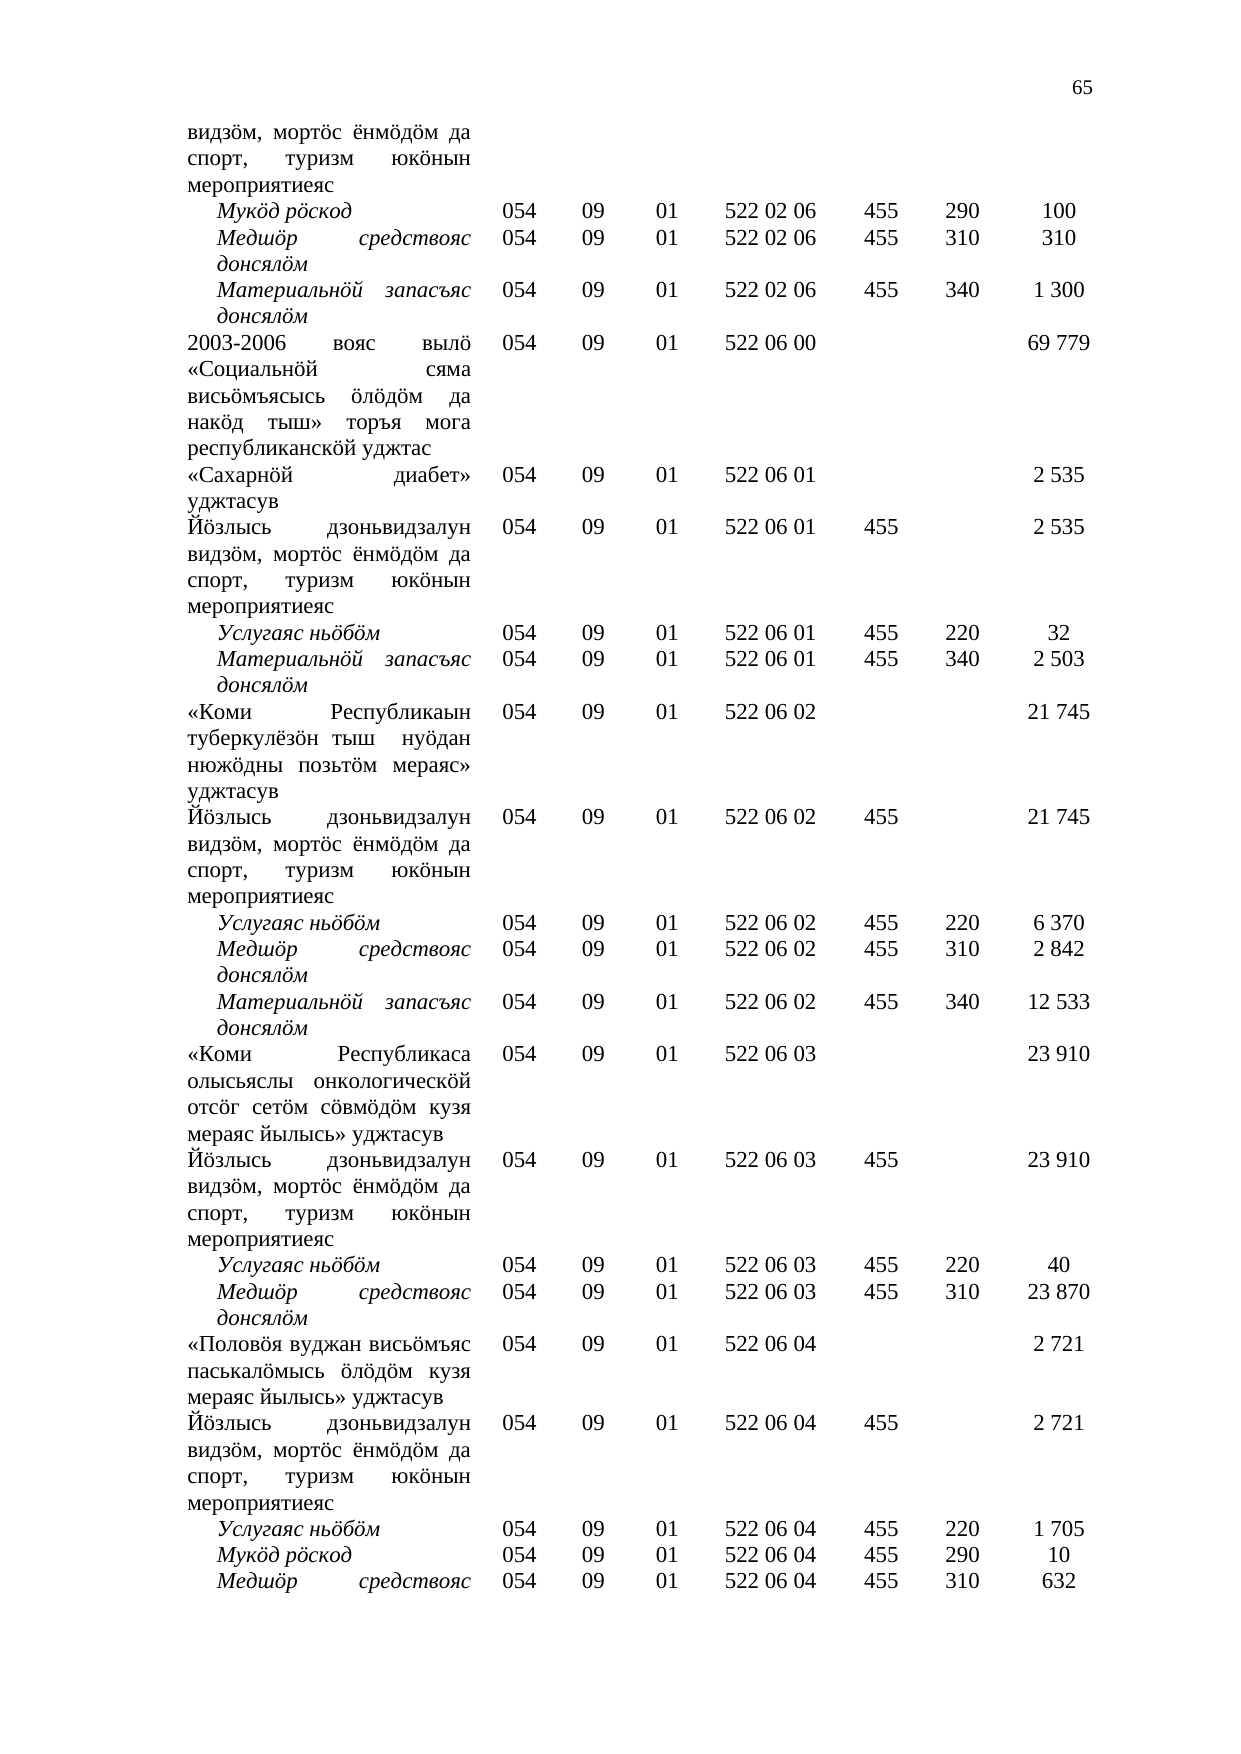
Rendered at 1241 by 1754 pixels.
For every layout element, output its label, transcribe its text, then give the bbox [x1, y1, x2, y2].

table_cell 455 [837, 909, 925, 935]
table_cell [837, 698, 925, 803]
table_cell 455 [837, 1410, 925, 1515]
table_cell 100 [999, 197, 1118, 223]
table_cell 6 370 [999, 909, 1118, 935]
table_cell 09 [556, 935, 630, 988]
table_cell 01 [630, 619, 704, 645]
table_cell 23 910 [999, 1146, 1118, 1251]
table_cell 09 [556, 698, 630, 803]
table_cell «Коми Республикаын туберкулёзöн тыш нуöдан нюжöдны позьтöм мераяс» уджтасув [176, 698, 482, 803]
table_cell 01 [630, 276, 704, 329]
table_cell 054 [482, 1146, 556, 1251]
table_cell 522 06 04 [704, 1330, 837, 1409]
table_cell 01 [630, 1251, 704, 1278]
table_cell Материальнöй запасъяс донсялöм [176, 988, 482, 1041]
table_cell [925, 329, 999, 461]
table_cell 455 [837, 224, 925, 276]
table_cell [556, 118, 630, 197]
table_cell 09 [556, 461, 630, 513]
table_cell 522 02 06 [704, 197, 837, 223]
table_cell Услугаяс ньöбöм [176, 1251, 482, 1278]
table_cell 054 [482, 935, 556, 988]
table_cell 01 [630, 909, 704, 935]
table_cell 1 705 [999, 1515, 1118, 1541]
table_cell 09 [556, 1041, 630, 1146]
table_cell [837, 1330, 925, 1409]
table_cell 340 [925, 645, 999, 698]
table_cell 054 [482, 1541, 556, 1568]
table_cell [482, 118, 556, 197]
table_cell 054 [482, 619, 556, 645]
table_cell 455 [837, 514, 925, 619]
table_cell 1 300 [999, 276, 1118, 329]
table_cell 290 [925, 197, 999, 223]
table_cell 455 [837, 1278, 925, 1330]
table_cell 522 06 02 [704, 988, 837, 1041]
table_cell «Сахарнöй диабет» уджтасув [176, 461, 482, 513]
table_cell 09 [556, 1278, 630, 1330]
table_cell 054 [482, 803, 556, 909]
table_cell 632 [999, 1568, 1118, 1594]
table_cell 09 [556, 276, 630, 329]
table_cell [837, 461, 925, 513]
table_cell видзöм, мортöс ёнмöдöм да спорт, туризм юкöнын мероприятиеяс [176, 118, 482, 197]
table_cell 054 [482, 1251, 556, 1278]
table_cell 2 503 [999, 645, 1118, 698]
table_cell Медшöр средствояс донсялöм [176, 935, 482, 988]
table_cell 522 06 02 [704, 909, 837, 935]
table_cell 054 [482, 1278, 556, 1330]
table_cell 2 842 [999, 935, 1118, 988]
table_cell 32 [999, 619, 1118, 645]
table_cell [925, 514, 999, 619]
table_cell [837, 118, 925, 197]
table_cell 054 [482, 514, 556, 619]
table_cell 09 [556, 645, 630, 698]
table_cell 054 [482, 329, 556, 461]
table_cell Услугаяс ньöбöм [176, 619, 482, 645]
table_cell 09 [556, 1541, 630, 1568]
table_cell 310 [925, 935, 999, 988]
table_cell 09 [556, 619, 630, 645]
table_cell 522 02 06 [704, 276, 837, 329]
table_cell 054 [482, 461, 556, 513]
table_cell 21 745 [999, 698, 1118, 803]
table_cell 220 [925, 909, 999, 935]
table_cell Услугаяс ньöбöм [176, 909, 482, 935]
table_cell [925, 698, 999, 803]
table_cell 054 [482, 988, 556, 1041]
table_cell 522 06 02 [704, 698, 837, 803]
table_cell 09 [556, 988, 630, 1041]
table_cell 01 [630, 1278, 704, 1330]
table_cell [704, 118, 837, 197]
table_cell 01 [630, 1330, 704, 1409]
table_cell 09 [556, 514, 630, 619]
table_cell 455 [837, 1541, 925, 1568]
table_cell Йöзлысь дзоньвидзалун видзöм, мортöс ёнмöдöм да спорт, туризм юкöнын мероприятиеяс [176, 1146, 482, 1251]
table_cell 310 [925, 224, 999, 276]
table_cell 455 [837, 619, 925, 645]
table_cell 220 [925, 1515, 999, 1541]
table_cell 054 [482, 1330, 556, 1409]
table_cell 455 [837, 935, 925, 988]
table_cell 2 535 [999, 514, 1118, 619]
table_cell 455 [837, 197, 925, 223]
table_cell 01 [630, 803, 704, 909]
table_cell 522 06 01 [704, 514, 837, 619]
table_cell 01 [630, 1410, 704, 1515]
table_cell 054 [482, 1568, 556, 1594]
table_cell 69 779 [999, 329, 1118, 461]
table_cell 09 [556, 1515, 630, 1541]
table_cell Йöзлысь дзоньвидзалун видзöм, мортöс ёнмöдöм да спорт, туризм юкöнын мероприятиеяс [176, 1410, 482, 1515]
table_cell 310 [999, 224, 1118, 276]
table_cell 01 [630, 935, 704, 988]
table_cell 522 06 04 [704, 1541, 837, 1568]
table_cell 2 721 [999, 1330, 1118, 1409]
table_cell 522 06 00 [704, 329, 837, 461]
table_cell 054 [482, 197, 556, 223]
table_cell 09 [556, 329, 630, 461]
table_cell «Половöя вуджан висьöмъяс паськалöмысь öлöдöм кузя мераяс йылысь» уджтасув [176, 1330, 482, 1409]
table_cell 21 745 [999, 803, 1118, 909]
table_cell 522 06 02 [704, 803, 837, 909]
table_cell 340 [925, 988, 999, 1041]
table_cell 310 [925, 1278, 999, 1330]
table_cell Медшöр средствояс [176, 1568, 482, 1594]
table_cell 2 535 [999, 461, 1118, 513]
table_cell 10 [999, 1541, 1118, 1568]
table_cell 455 [837, 803, 925, 909]
table_cell 01 [630, 1541, 704, 1568]
table_cell 054 [482, 909, 556, 935]
table_cell 01 [630, 698, 704, 803]
table_cell Медшöр средствояс донсялöм [176, 224, 482, 276]
table_cell 220 [925, 1251, 999, 1278]
table_cell 522 06 03 [704, 1146, 837, 1251]
table_cell 522 06 04 [704, 1515, 837, 1541]
table_cell 522 06 02 [704, 935, 837, 988]
table_cell [925, 1410, 999, 1515]
table_cell 522 06 01 [704, 461, 837, 513]
table_cell 01 [630, 645, 704, 698]
table_cell 522 06 01 [704, 619, 837, 645]
table_cell 522 06 03 [704, 1251, 837, 1278]
table_cell 09 [556, 1251, 630, 1278]
table_cell 01 [630, 329, 704, 461]
table_cell 01 [630, 1515, 704, 1541]
table_cell 054 [482, 1041, 556, 1146]
table_cell 09 [556, 909, 630, 935]
table_cell 01 [630, 461, 704, 513]
table_cell 01 [630, 224, 704, 276]
table_cell 01 [630, 1041, 704, 1146]
table_cell «Коми Республикаса олысьяслы онкологическöй отсöг сетöм сöвмöдöм кузя мераяс йылысь» уджтасув [176, 1041, 482, 1146]
table_cell 054 [482, 1410, 556, 1515]
table_cell 455 [837, 1568, 925, 1594]
table_cell Материальнöй запасъяс донсялöм [176, 276, 482, 329]
table_cell [925, 803, 999, 909]
table_cell 054 [482, 698, 556, 803]
table_cell 522 06 01 [704, 645, 837, 698]
table_cell Йöзлысь дзоньвидзалун видзöм, мортöс ёнмöдöм да спорт, туризм юкöнын мероприятиеяс [176, 803, 482, 909]
table_cell 455 [837, 1146, 925, 1251]
table_cell 12 533 [999, 988, 1118, 1041]
table_cell 455 [837, 1515, 925, 1541]
table_cell 290 [925, 1541, 999, 1568]
table_cell 522 06 03 [704, 1041, 837, 1146]
table_cell [925, 1041, 999, 1146]
table_cell 455 [837, 1251, 925, 1278]
table_cell 522 06 03 [704, 1278, 837, 1330]
table_cell 522 02 06 [704, 224, 837, 276]
table_cell 455 [837, 645, 925, 698]
table_cell 455 [837, 276, 925, 329]
table_cell 09 [556, 197, 630, 223]
table_cell 01 [630, 1146, 704, 1251]
table_cell 01 [630, 197, 704, 223]
table_cell 40 [999, 1251, 1118, 1278]
table_cell [999, 118, 1118, 197]
table_cell Медшöр средствояс донсялöм [176, 1278, 482, 1330]
table_cell 23 910 [999, 1041, 1118, 1146]
table_cell 522 06 04 [704, 1410, 837, 1515]
table_cell 2003-2006 вояс вылö «Социальнöй сяма висьöмъясысь öлöдöм да накöд тыш» торъя мога республиканскöй уджтас [176, 329, 482, 461]
table_cell 455 [837, 988, 925, 1041]
table_cell [837, 329, 925, 461]
table_cell Услугаяс ньöбöм [176, 1515, 482, 1541]
table_cell [925, 118, 999, 197]
table_cell 09 [556, 1330, 630, 1409]
table_cell 23 870 [999, 1278, 1118, 1330]
table_cell 220 [925, 619, 999, 645]
table_cell 09 [556, 1568, 630, 1594]
table_cell 054 [482, 276, 556, 329]
table_cell 054 [482, 1515, 556, 1541]
table_cell Мукöд рöскод [176, 197, 482, 223]
table_cell 09 [556, 1410, 630, 1515]
table_cell [925, 1146, 999, 1251]
table_cell Материальнöй запасъяс донсялöм [176, 645, 482, 698]
table_cell 01 [630, 514, 704, 619]
table_cell Йöзлысь дзоньвидзалун видзöм, мортöс ёнмöдöм да спорт, туризм юкöнын мероприятиеяс [176, 514, 482, 619]
table_cell 2 721 [999, 1410, 1118, 1515]
table_cell 522 06 04 [704, 1568, 837, 1594]
table_cell 054 [482, 645, 556, 698]
table_cell [925, 461, 999, 513]
table_cell 01 [630, 1568, 704, 1594]
table_cell 09 [556, 803, 630, 909]
table_cell 09 [556, 1146, 630, 1251]
table_cell 01 [630, 988, 704, 1041]
table_cell [630, 118, 704, 197]
table_cell [925, 1330, 999, 1409]
table_cell Мукöд рöскод [176, 1541, 482, 1568]
table_cell [837, 1041, 925, 1146]
table_cell 054 [482, 224, 556, 276]
table_cell 09 [556, 224, 630, 276]
table_cell 340 [925, 276, 999, 329]
table_cell 310 [925, 1568, 999, 1594]
